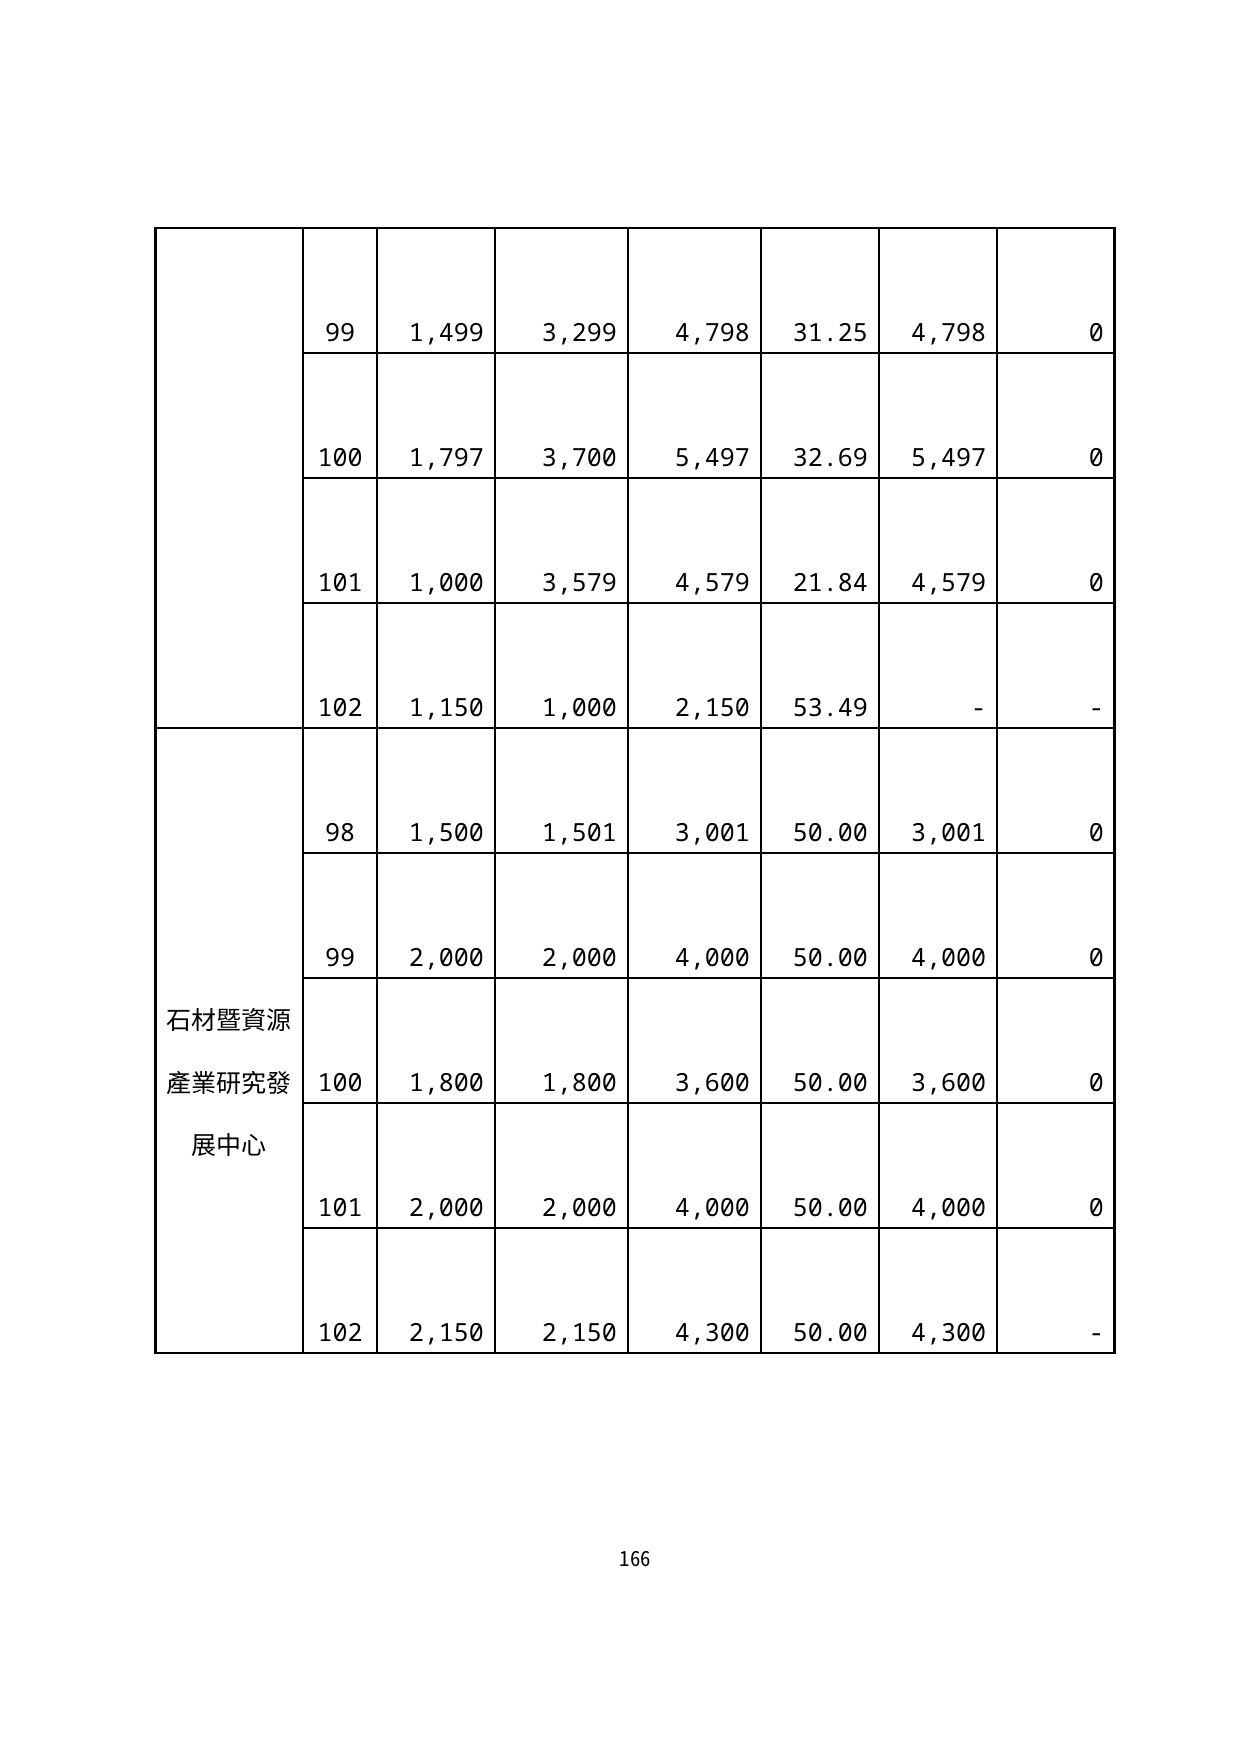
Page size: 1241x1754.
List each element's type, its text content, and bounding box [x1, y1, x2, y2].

table_cell 4,798 [880, 229, 996, 352]
table_cell 50.00 [762, 979, 878, 1102]
table_cell 2,150 [496, 1229, 627, 1352]
table_cell 100 [304, 354, 376, 477]
table_cell 2,000 [496, 1104, 627, 1227]
table_cell 5,497 [880, 354, 996, 477]
table_cell 1,797 [378, 354, 494, 477]
table_cell 1,501 [496, 729, 627, 852]
table_cell 3,001 [880, 729, 996, 852]
table_cell 5,497 [629, 354, 760, 477]
table_cell 2,000 [378, 854, 494, 977]
table_cell 101 [304, 479, 376, 602]
table_cell 0 [998, 1104, 1113, 1227]
table_cell 3,600 [629, 979, 760, 1102]
table_cell - [998, 604, 1113, 727]
table_cell 1,000 [496, 604, 627, 727]
table_cell 3,700 [496, 354, 627, 477]
table_cell 3,579 [496, 479, 627, 602]
table_cell - [998, 1229, 1113, 1352]
table_cell 0 [998, 979, 1113, 1102]
table_cell 0 [998, 229, 1113, 352]
table_cell 0 [998, 354, 1113, 477]
table_cell 21.84 [762, 479, 878, 602]
table_cell 53.49 [762, 604, 878, 727]
table_cell 98 [304, 729, 376, 852]
table_cell 101 [304, 1104, 376, 1227]
table_cell 4,798 [629, 229, 760, 352]
table_cell 1,800 [496, 979, 627, 1102]
table_cell 4,300 [629, 1229, 760, 1352]
table_cell 99 [304, 229, 376, 352]
table_cell 0 [998, 479, 1113, 602]
table_cell 1,499 [378, 229, 494, 352]
table_cell 1,000 [378, 479, 494, 602]
table_cell 1,150 [378, 604, 494, 727]
table_cell 1,500 [378, 729, 494, 852]
table_cell 31.25 [762, 229, 878, 352]
table_cell 2,150 [378, 1229, 494, 1352]
table_cell 32.69 [762, 354, 878, 477]
table_cell 99 [304, 854, 376, 977]
table_cell 50.00 [762, 729, 878, 852]
table_cell 100 [304, 979, 376, 1102]
table_cell 4,000 [629, 1104, 760, 1227]
table_cell 石材暨資源產業研究發展中心 [157, 729, 302, 1352]
table_cell 102 [304, 604, 376, 727]
table_cell 4,000 [880, 854, 996, 977]
table_cell 50.00 [762, 854, 878, 977]
table_cell 3,299 [496, 229, 627, 352]
table_cell 2,150 [629, 604, 760, 727]
table_cell 4,000 [880, 1104, 996, 1227]
table_cell - [880, 604, 996, 727]
table_cell 3,600 [880, 979, 996, 1102]
table_cell 0 [998, 729, 1113, 852]
table_cell 4,300 [880, 1229, 996, 1352]
table_cell 4,579 [880, 479, 996, 602]
table_cell 102 [304, 1229, 376, 1352]
table_cell 3,001 [629, 729, 760, 852]
table_cell 4,579 [629, 479, 760, 602]
table_cell 50.00 [762, 1229, 878, 1352]
table_cell 50.00 [762, 1104, 878, 1227]
table_cell 1,800 [378, 979, 494, 1102]
table_cell 0 [998, 854, 1113, 977]
table_cell 2,000 [378, 1104, 494, 1227]
table_cell 4,000 [629, 854, 760, 977]
table_cell 2,000 [496, 854, 627, 977]
table_cell [157, 229, 302, 727]
